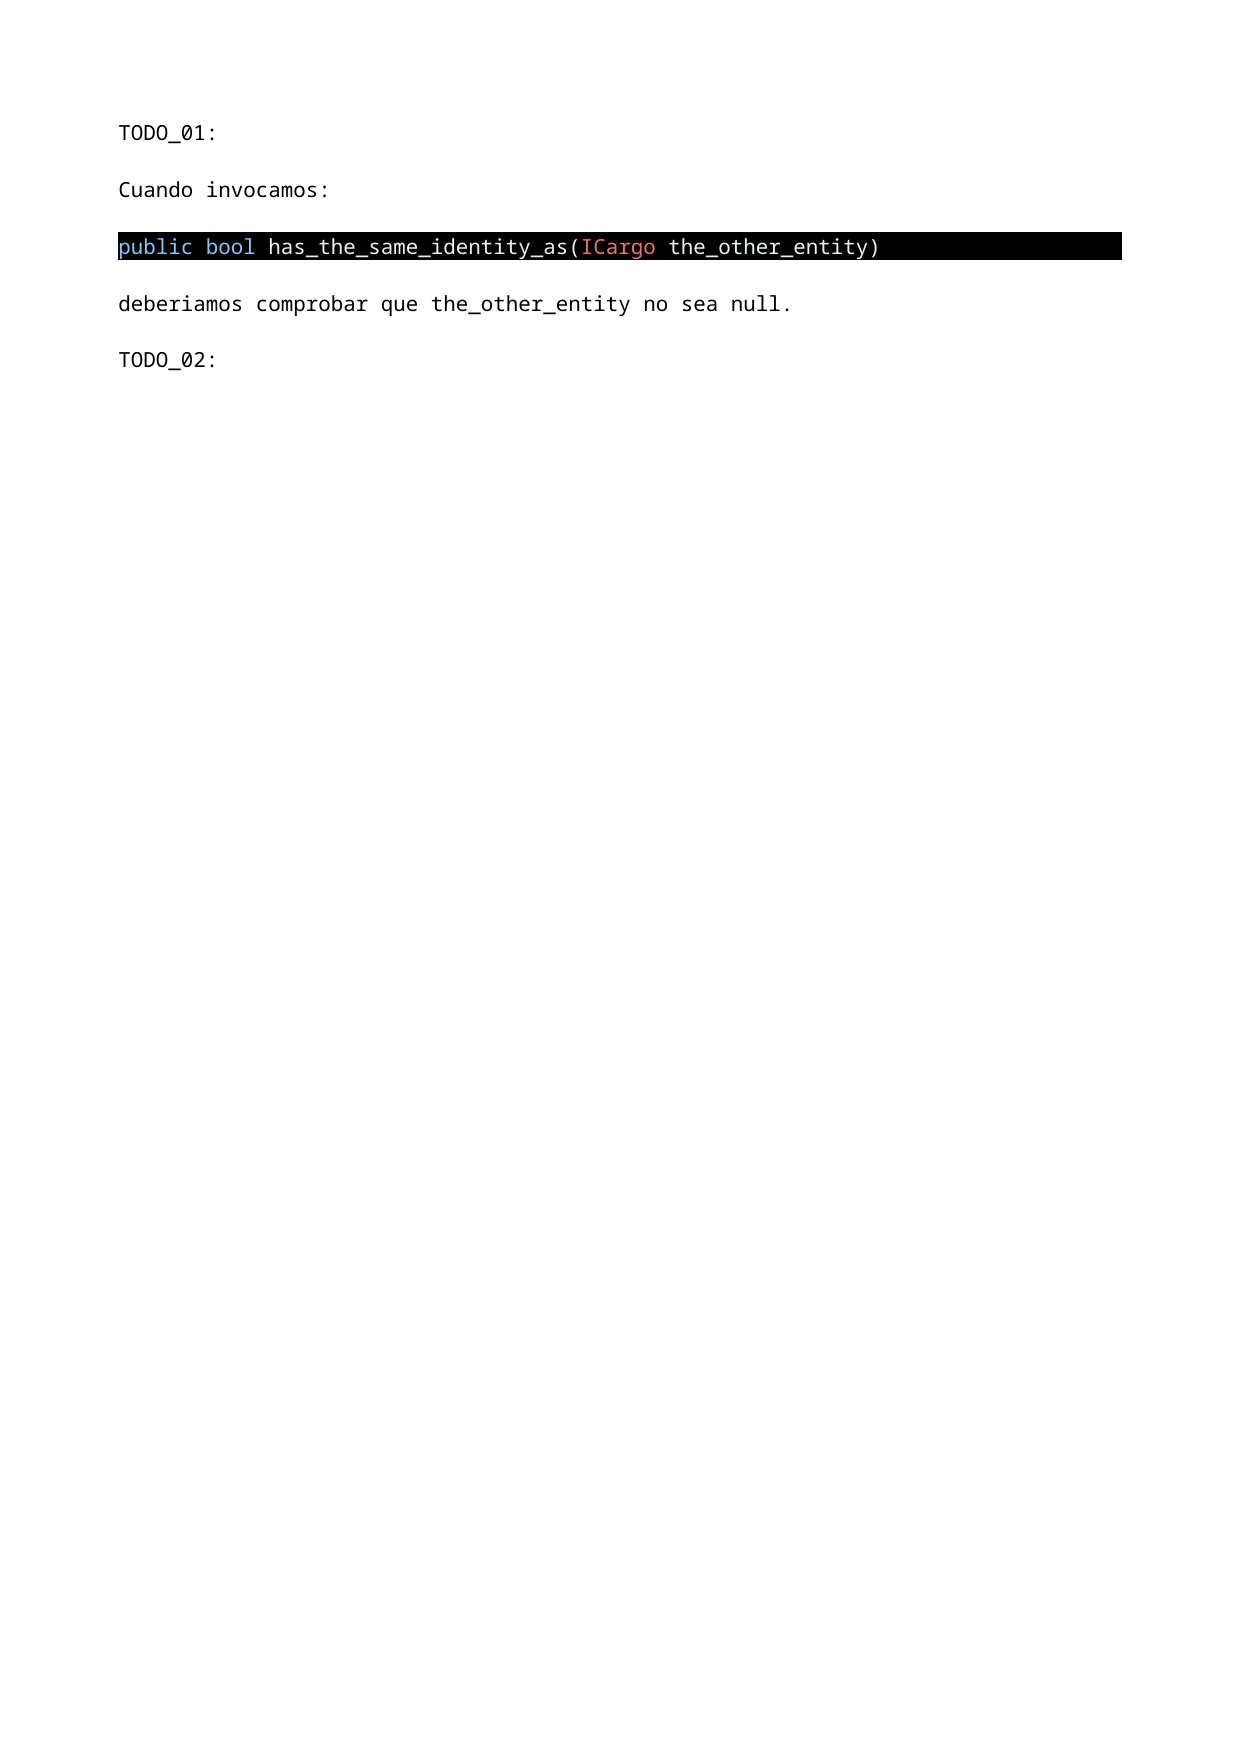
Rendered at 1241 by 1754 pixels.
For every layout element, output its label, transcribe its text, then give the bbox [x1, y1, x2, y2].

text TODO_01: [118, 118, 1122, 147]
text deberiamos comprobar que the_other_entity no sea null. [118, 289, 1122, 317]
text TODO_02: [118, 346, 1122, 374]
text public bool has_the_same_identity_as(ICargo the_other_entity) [118, 232, 1122, 260]
text Cuando invocamos: [118, 175, 1122, 203]
